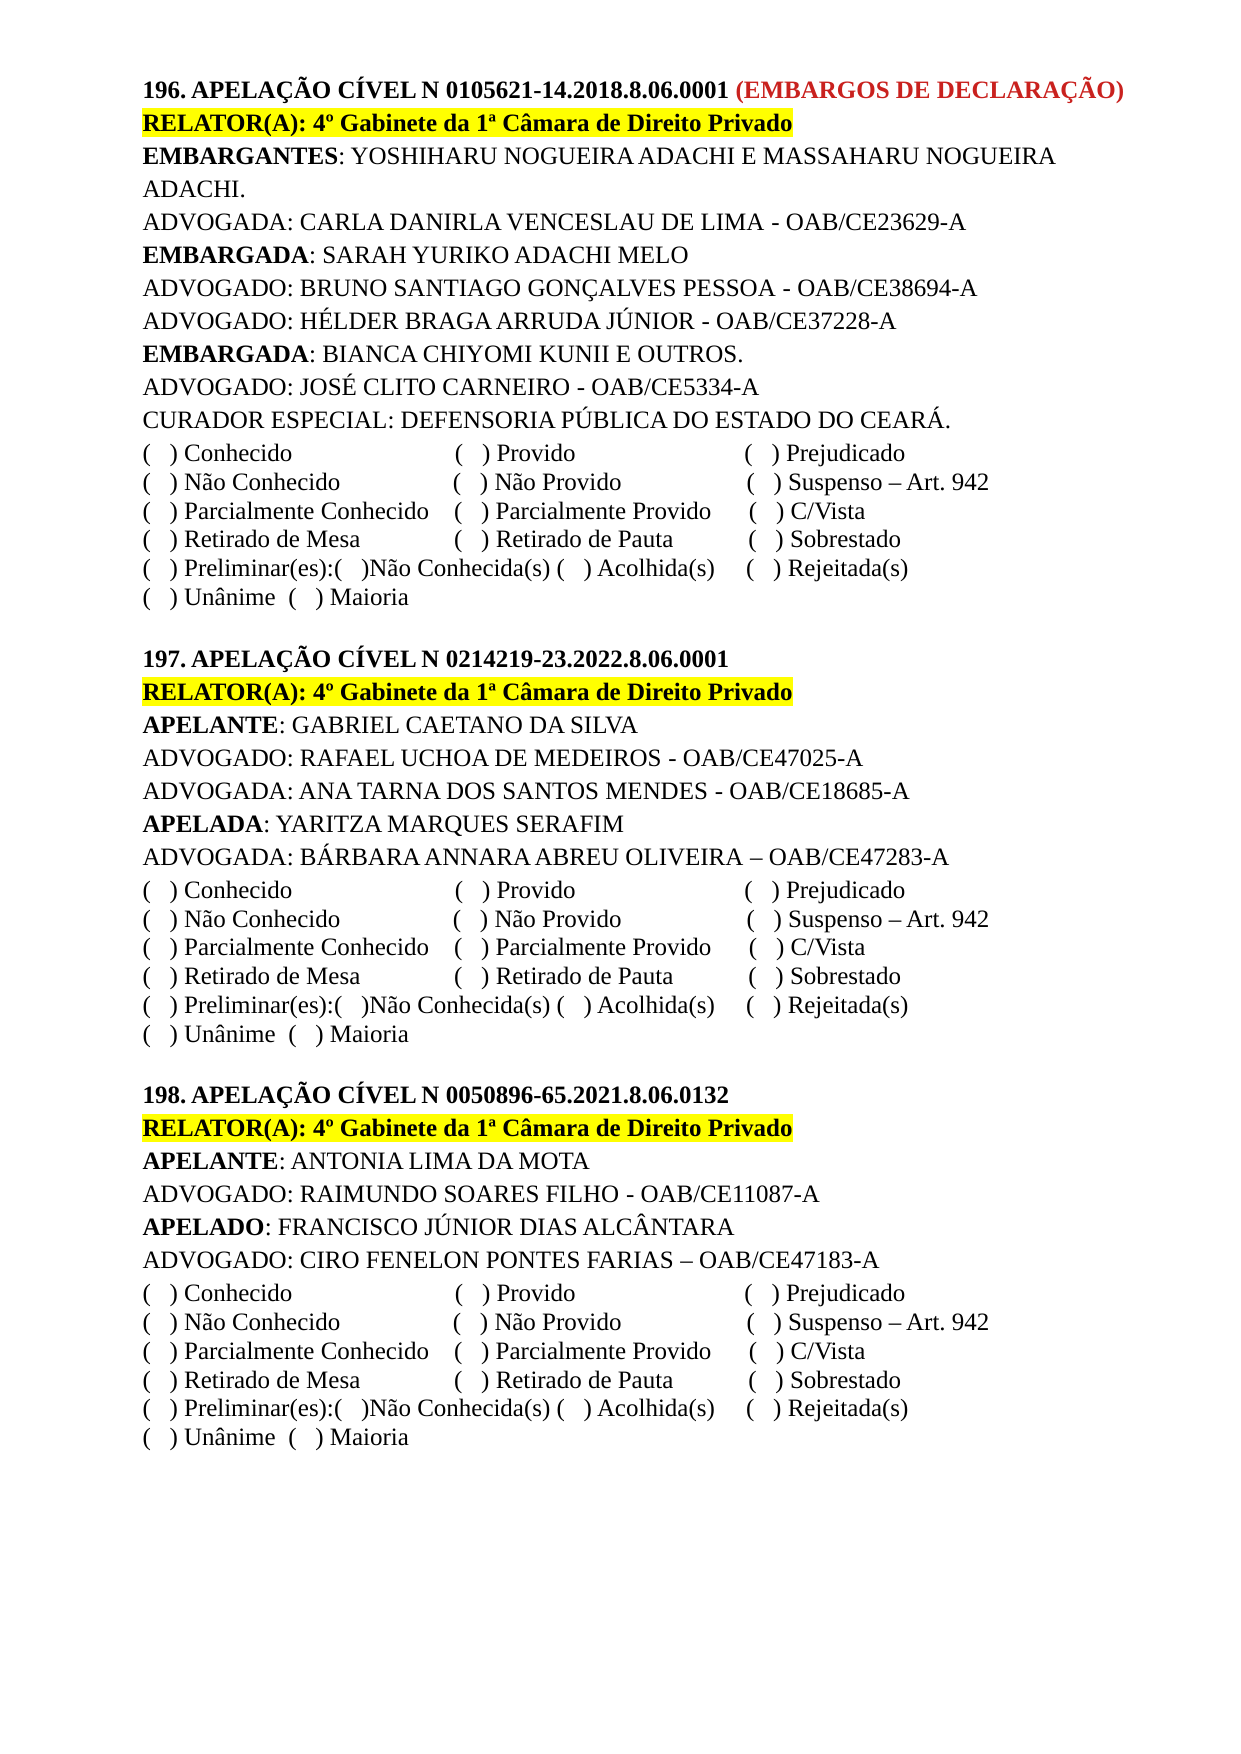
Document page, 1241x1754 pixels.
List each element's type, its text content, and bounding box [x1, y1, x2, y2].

text ( ) Não Conhecido ( ) Não Provido ( ) Suspenso – Art. 942 [142, 904, 1158, 932]
text ADVOGADA: CARLA DANIRLA VENCESLAU DE LIMA - OAB/CE23629-A EMBARGADA: SARAH YURIKO ADACHI MELO ADVOGADO: BRUNO SANTIAGO GONÇALVES PESSOA - OAB/CE38694-A ADVOGADO: HÉLDER BRAGA ARRUDA JÚNIOR - OAB/CE37228-A EMBARGADA: BIANCA CHIYOMI KUNII E OUTROS. ADVOGADO: JOSÉ CLITO CARNEIRO - OAB/CE5334-A CURADOR ESPECIAL: DEFENSORIA PÚBLICA DO ESTADO DO CEARÁ. [142, 207, 1141, 434]
text ( ) Conhecido ( ) Provido ( ) Prejudicado [142, 875, 1141, 904]
text 198. APELAÇÃO CÍVEL N 0050896-65.2021.8.06.0132 RELATOR(A): 4º Gabinete da 1ª Câmara de Direito Privado APELANTE: ANTONIA LIMA DA MOTA ADVOGADO: RAIMUNDO SOARES FILHO - OAB/CE11087-A APELADO: FRANCISCO JÚNIOR DIAS ALCÂNTARA ADVOGADO: CIRO FENELON PONTES FARIAS – OAB/CE47183-A [142, 1047, 1141, 1274]
text ( ) Parcialmente Conhecido ( ) Parcialmente Provido ( ) C/Vista [142, 1336, 1158, 1365]
text ( ) Conhecido ( ) Provido ( ) Prejudicado [142, 438, 1141, 467]
text 196. APELAÇÃO CÍVEL N 0105621-14.2018.8.06.0001 (EMBARGOS DE DECLARAÇÃO) RELATOR(A): 4º Gabinete da 1ª Câmara de Direito Privado EMBARGANTES: YOSHIHARU NOGUEIRA ADACHI E MASSAHARU NOGUEIRA ADACHI. [142, 75, 1141, 203]
text 197. APELAÇÃO CÍVEL N 0214219-23.2022.8.06.0001 RELATOR(A): 4º Gabinete da 1ª Câmara de Direito Privado APELANTE: GABRIEL CAETANO DA SILVA ADVOGADO: RAFAEL UCHOA DE MEDEIROS - OAB/CE47025-A ADVOGADA: ANA TARNA DOS SANTOS MENDES - OAB/CE18685-A APELADA: YARITZA MARQUES SERAFIM ADVOGADA: BÁRBARA ANNARA ABREU OLIVEIRA – OAB/CE47283-A [142, 611, 1141, 871]
text ( ) Unânime ( ) Maioria [142, 1422, 1158, 1451]
text ( ) Conhecido ( ) Provido ( ) Prejudicado [142, 1278, 1141, 1307]
text ( ) Unânime ( ) Maioria [142, 1019, 1158, 1047]
text ( ) Parcialmente Conhecido ( ) Parcialmente Provido ( ) C/Vista [142, 496, 1158, 524]
text ( ) Parcialmente Conhecido ( ) Parcialmente Provido ( ) C/Vista [142, 932, 1158, 961]
text ( ) Unânime ( ) Maioria [142, 582, 1158, 611]
text ( ) Preliminar(es):( )Não Conhecida(s) ( ) Acolhida(s) ( ) Rejeitada(s) [142, 553, 1158, 582]
text ( ) Preliminar(es):( )Não Conhecida(s) ( ) Acolhida(s) ( ) Rejeitada(s) [142, 990, 1158, 1019]
text ( ) Retirado de Mesa ( ) Retirado de Pauta ( ) Sobrestado [142, 961, 1158, 990]
text ( ) Não Conhecido ( ) Não Provido ( ) Suspenso – Art. 942 [142, 467, 1158, 496]
text ( ) Retirado de Mesa ( ) Retirado de Pauta ( ) Sobrestado [142, 524, 1158, 553]
text ( ) Não Conhecido ( ) Não Provido ( ) Suspenso – Art. 942 [142, 1307, 1158, 1336]
text ( ) Preliminar(es):( )Não Conhecida(s) ( ) Acolhida(s) ( ) Rejeitada(s) [142, 1393, 1158, 1422]
text ( ) Retirado de Mesa ( ) Retirado de Pauta ( ) Sobrestado [142, 1365, 1158, 1393]
